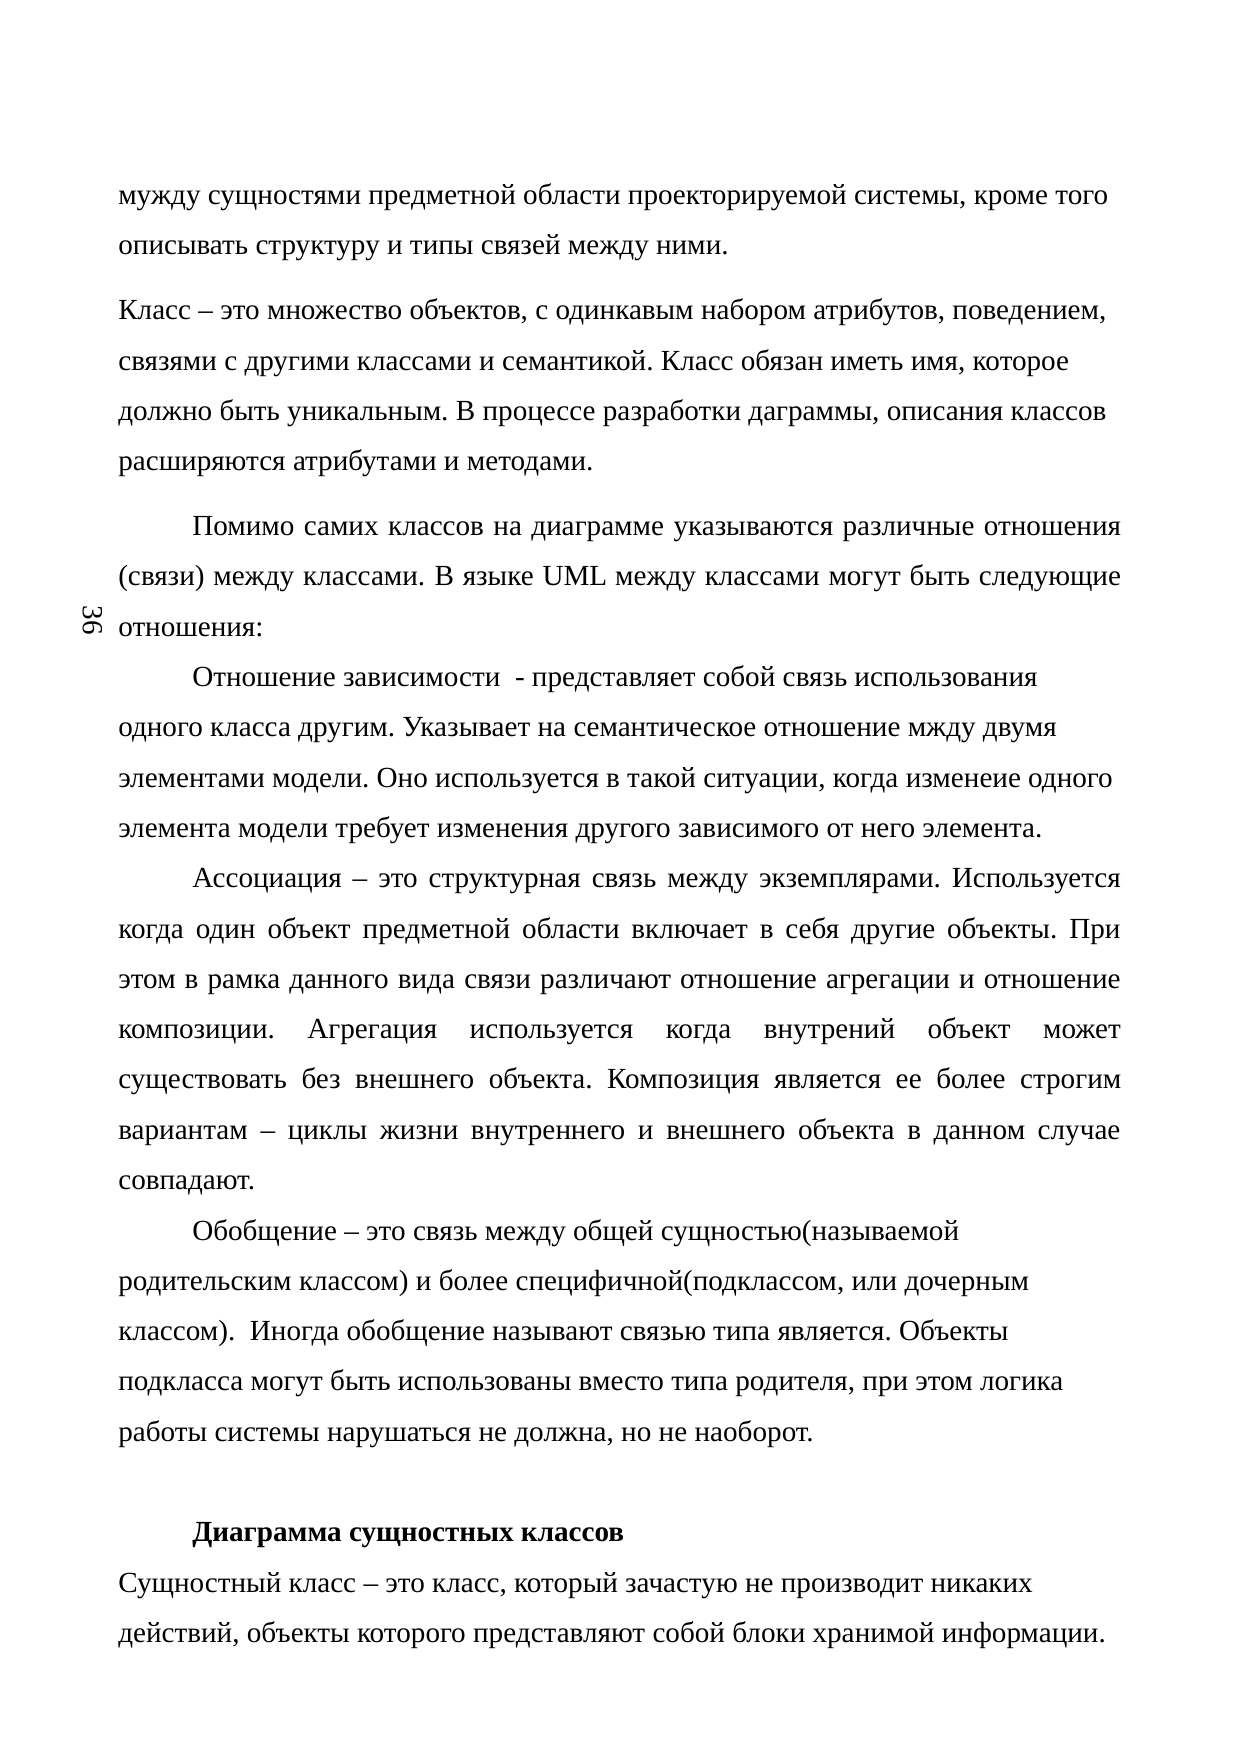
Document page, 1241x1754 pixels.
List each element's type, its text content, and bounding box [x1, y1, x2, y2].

text Отношение зависимости - представляет собой связь использования одного класса другим. Указывает на семантическое отношение мжду двумя элементами модели. Оно используется в такой ситуации, когда изменеие одного элемента модели требует изменения другого зависимого от него элемента. [118, 659, 1122, 844]
text Класс – это множество объектов, с одинкавым набором атрибутов, поведением, связями с другими классами и семантикой. Класс обязан иметь имя, которое должно быть уникальным. В процессе разработки даграммы, описания классов расширяются атрибутами и методами. [118, 292, 1122, 477]
text Обобщение – это связь между общей сущностью(называемой родительским классом) и более специфичной(подклассом, или дочерным классом). Иногда обобщение называют связью типа является. Объекты подкласса могут быть использованы вместо типа родителя, при этом логика работы системы нарушаться не должна, но не наоборот. [118, 1213, 1122, 1447]
text мужду сущностями предметной области проекторируемой системы, кроме того описывать структуру и типы связей между ними. [118, 177, 1122, 261]
text Сущностный класс – это класс, который зачастую не производит никаких действий, объекты которого представляют собой блоки хранимой информации. [118, 1565, 1122, 1649]
text Ассоциация – это структурная связь между экземплярами. Используется когда один объект предметной области включает в себя другие объекты. При этом в рамка данного вида связи различают отношение агрегации и отношение композиции. Агрегация используется когда внутрений объект может существовать без внешнего объекта. Композиция является ее более строгим вариантам – циклы жизни внутреннего и внешнего объекта в данном случае совпадают. [118, 860, 1122, 1196]
text Диаграмма сущностных классов [118, 1514, 1122, 1548]
text Помимо самих классов на диаграмме указываются различные отношения (связи) между классами. В языке UML между классами могут быть следующие отношения: [118, 508, 1122, 642]
